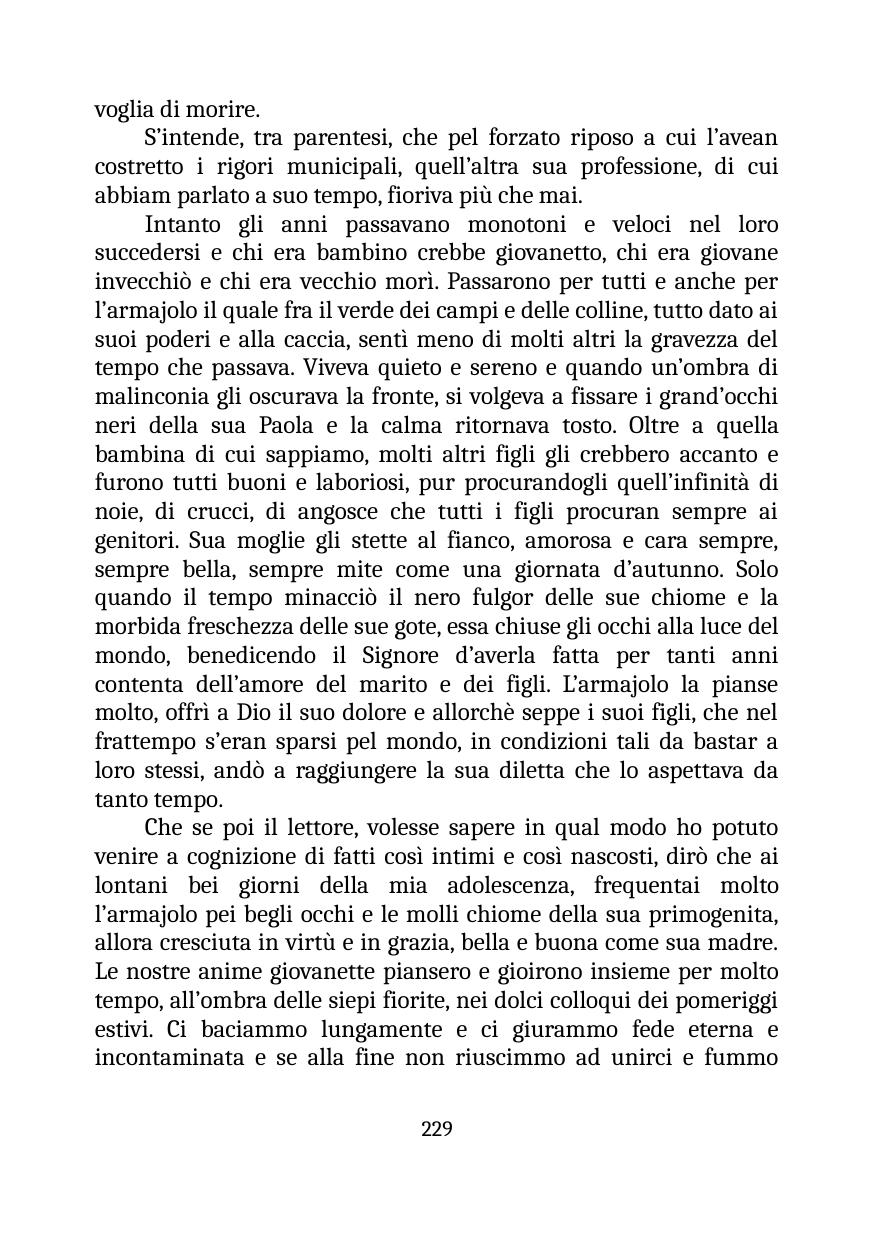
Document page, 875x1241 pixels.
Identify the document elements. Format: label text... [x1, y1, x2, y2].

text Intanto gli anni passavano monotoni e veloci nel loro succedersi e chi era bambino crebbe giovanetto, chi era giovane invecchiò e chi era vecchio morì. Passarono per tutti e anche per l’armajolo il quale fra il verde dei campi e delle colline, tutto dato ai suoi poderi e alla caccia, sentì meno di molti altri la gravezza del tempo che passava. Viveva quieto e sereno e quando un’ombra di malinconia gli oscurava la fronte, si volgeva a fissare i grand’occhi neri della sua Paola e la calma ritornava tosto. Oltre a quella bambina di cui sappiamo, molti altri figli gli crebbero accanto e furono tutti buoni e laboriosi, pur procurandogli quell’infinità di noie, di crucci, di angosce che tutti i figli procuran sempre ai genitori. Sua moglie gli stette al fianco, amorosa e cara sempre, sempre bella, sempre mite come una giornata d’autunno. Solo quando il tempo minacciò il nero fulgor delle sue chiome e la morbida freschezza delle sue gote, essa chiuse gli occhi alla luce del mondo, benedicendo il Signore d’averla fatta per tanti anni contenta dell’amore del marito e dei figli. L’armajolo la pianse molto, offrì a Dio il suo dolore e allorchè seppe i suoi figli, che nel frattempo s’eran sparsi pel mondo, in condizioni tali da bastar a loro stessi, andò a raggiungere la sua diletta che lo aspettava da tanto tempo. [94, 209, 779, 813]
text voglia di morire. [94, 94, 779, 123]
text Che se poi il lettore, volesse sapere in qual modo ho potuto venire a cognizione di fatti così intimi e così nascosti, dirò che ai lontani bei giorni della mia adolescenza, frequentai molto l’armajolo pei begli occhi e le molli chiome della sua primogenita, allora cresciuta in virtù e in grazia, bella e buona come sua madre. Le nostre anime giovanette piansero e gioirono insieme per molto tempo, all’ombra delle siepi fiorite, nei dolci colloqui dei pomeriggi estivi. Ci baciammo lungamente e ci giurammo fede eterna e incontaminata e se alla fine non riuscimmo ad unirci e fummo [94, 813, 779, 1072]
text S’intende, tra parentesi, che pel forzato riposo a cui l’avean costretto i rigori municipali, quell’altra sua professione, di cui abbiam parlato a suo tempo, fioriva più che mai. [94, 123, 779, 209]
